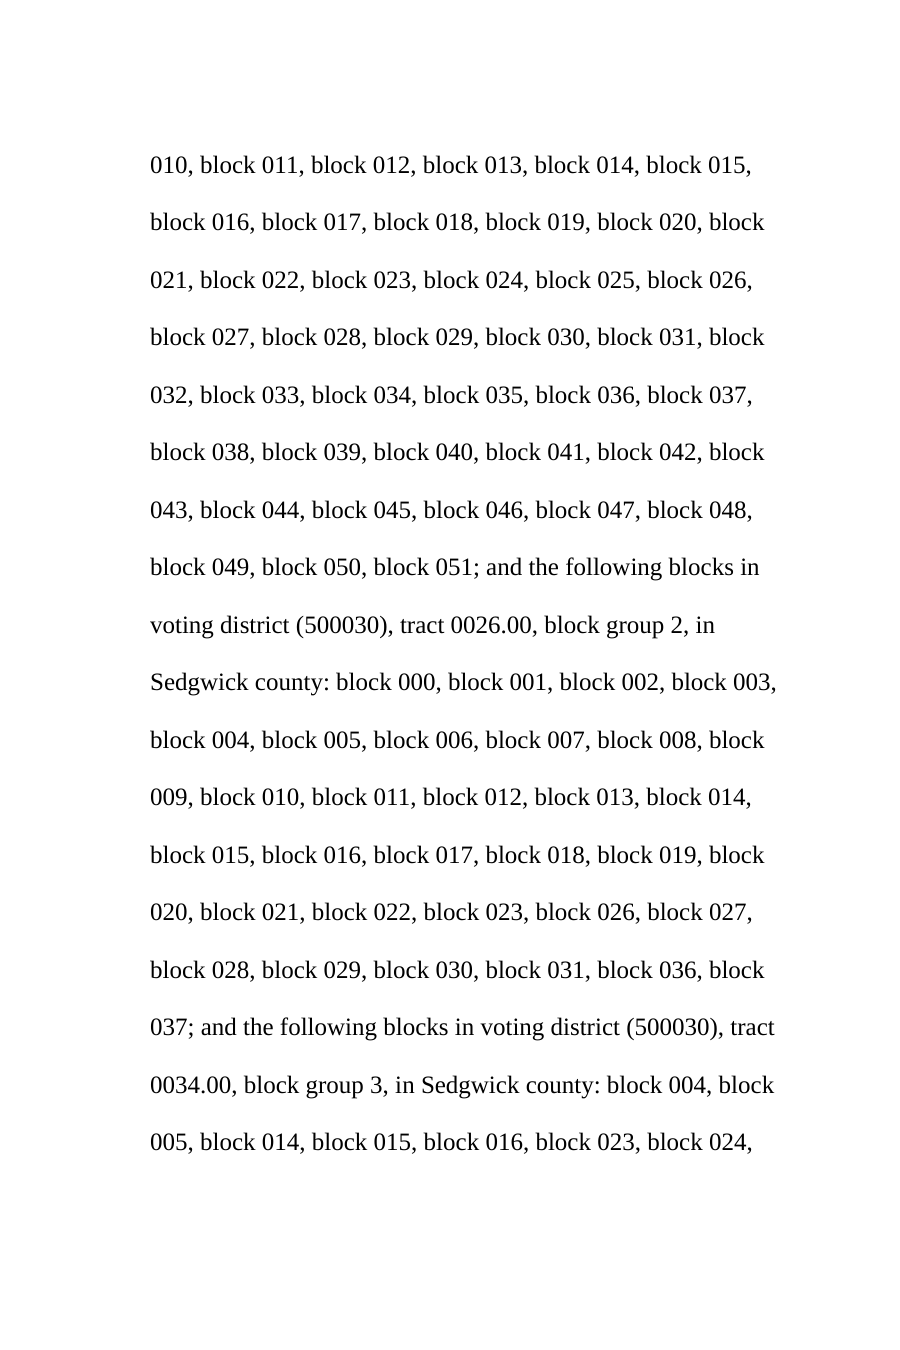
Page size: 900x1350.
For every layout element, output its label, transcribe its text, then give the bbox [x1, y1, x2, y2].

text 010, block 011, block 012, block 013, block 014, block 015, block 016, block 017, block 018, block 019, block 020, block 021, block 022, block 023, block 024, block 025, block 026, block 027, block 028, block 029, block 030, block 031, block 032, block 033, block 034, block 035, block 036, block 037, block 038, block 039, block 040, block 041, block 042, block 043, block 044, block 045, block 046, block 047, block 048, block 049, block 050, block 051; and the following blocks in voting district (500030), tract 0026.00, block group 2, in Sedgwick county: block 000, block 001, block 002, block 003, block 004, block 005, block 006, block 007, block 008, block 009, block 010, block 011, block 012, block 013, block 014, block 015, block 016, block 017, block 018, block 019, block 020, block 021, block 022, block 023, block 026, block 027, block 028, block 029, block 030, block 031, block 036, block 037; and the following blocks in voting district (500030), tract 0034.00, block group 3, in Sedgwick county: block 004, block 005, block 014, block 015, block 016, block 023, block 024, [150, 150, 787, 1156]
